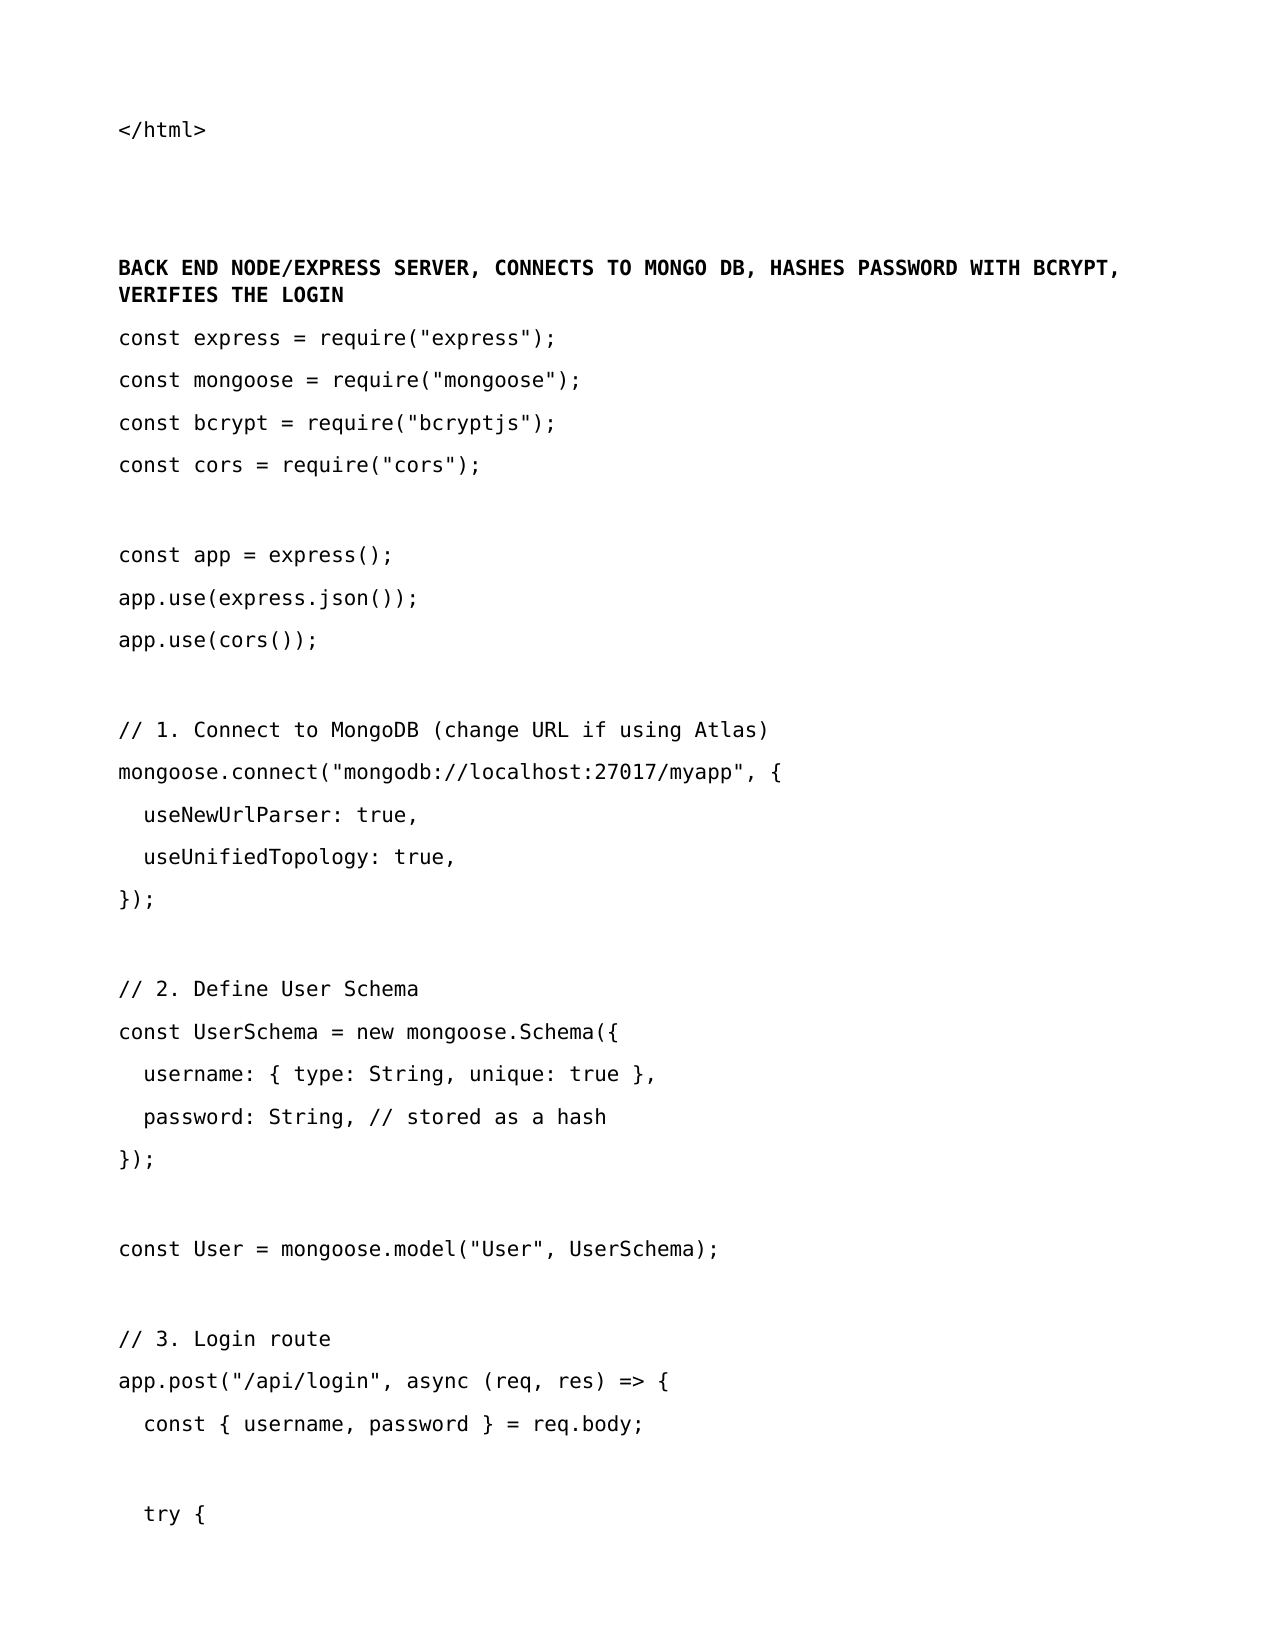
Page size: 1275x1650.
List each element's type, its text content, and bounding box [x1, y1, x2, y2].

text const express = require("express"); [118, 326, 1157, 350]
text app.use(express.json()); [118, 586, 1157, 610]
text try { [118, 1502, 1157, 1526]
text // 1. Connect to MongoDB (change URL if using Atlas) [118, 718, 1157, 742]
text app.post("/api/login", async (req, res) => { [118, 1369, 1157, 1394]
text const User = mongoose.model("User", UserSchema); [118, 1237, 1157, 1261]
text const UserSchema = new mongoose.Schema({ [118, 1020, 1157, 1044]
text }); [118, 1147, 1157, 1171]
text BACK END NODE/EXPRESS SERVER, CONNECTS TO MONGO DB, HASHES PASSWORD WITH BCRYPT, VERIFIES THE LOGIN [118, 256, 1157, 308]
text app.use(cors()); [118, 628, 1157, 652]
text mongoose.connect("mongodb://localhost:27017/myapp", { [118, 760, 1157, 784]
text useUnifiedTopology: true, [118, 845, 1157, 869]
text }); [118, 887, 1157, 912]
text // 3. Login route [118, 1327, 1157, 1351]
text useNewUrlParser: true, [118, 803, 1157, 827]
text password: String, // stored as a hash [118, 1105, 1157, 1129]
text </html> [118, 118, 1157, 142]
text const mongoose = require("mongoose"); [118, 368, 1157, 393]
text const { username, password } = req.body; [118, 1412, 1157, 1436]
text username: { type: String, unique: true }, [118, 1062, 1157, 1087]
text const cors = require("cors"); [118, 453, 1157, 477]
text // 2. Define User Schema [118, 977, 1157, 1002]
text const bcrypt = require("bcryptjs"); [118, 411, 1157, 435]
text const app = express(); [118, 543, 1157, 567]
